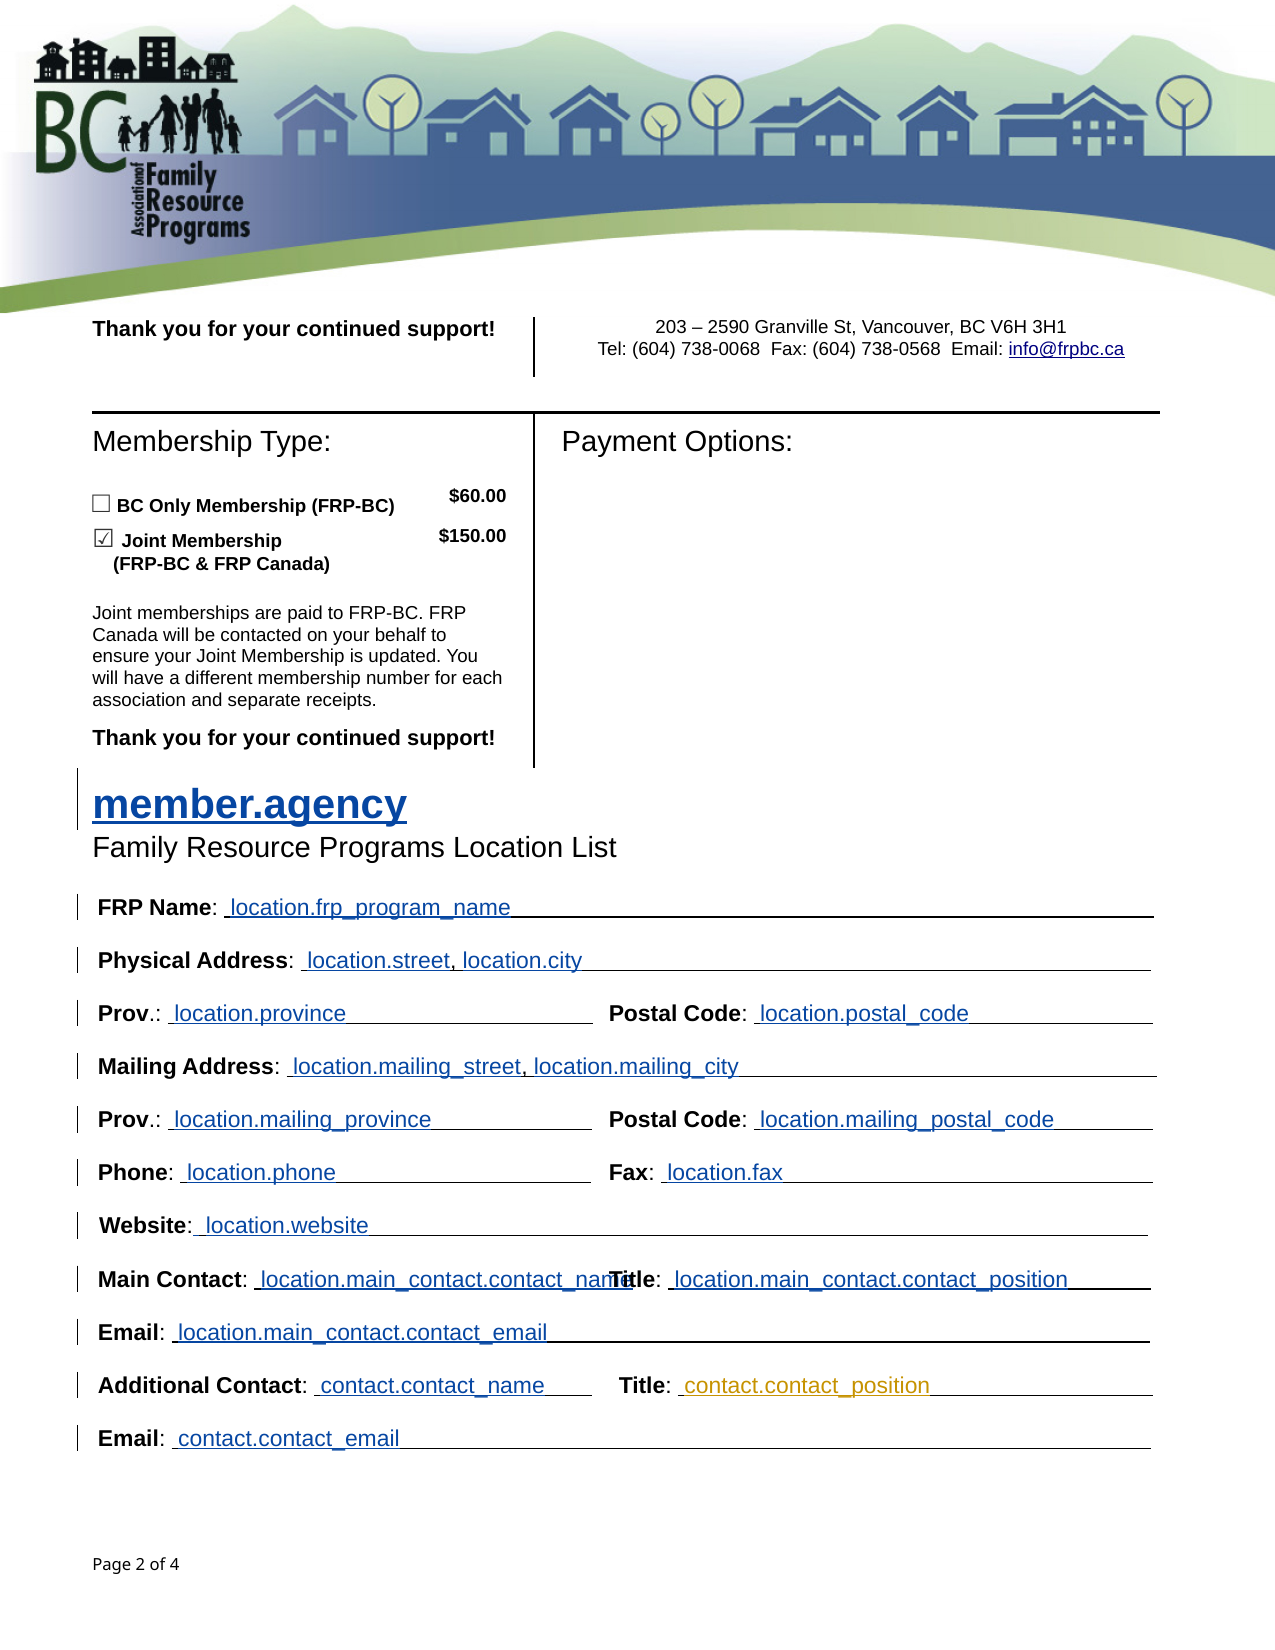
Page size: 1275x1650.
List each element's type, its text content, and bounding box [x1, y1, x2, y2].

table_header [535, 414, 561, 482]
table_cell [506, 317, 533, 377]
table_cell Main Contact: location.main_contact.contact_name [92, 1260, 602, 1313]
table_cell Fax: location.fax [602, 1154, 1160, 1207]
table_cell Mailing Address: location.mailing_street, location.mailing_city [92, 1047, 1160, 1100]
text Family Resource Programs Location List [92, 830, 1160, 864]
table_cell $60.00 [417, 482, 506, 522]
table_cell Joint memberships are paid to FRP-BC. FRP Canada will be contacted on your behalf to ensure your Joint Membership is updated. You will have a different membership number for each association and separate receipts. Thank you for your continued support! [92, 578, 506, 768]
table_cell Physical Address: location.street, location.city [92, 941, 1160, 994]
table_cell Phone: location.phone [92, 1154, 602, 1207]
table_cell [561, 482, 1160, 768]
table_header Additional Contact: contact.contact_name [92, 1366, 613, 1419]
table_header [506, 414, 533, 482]
table_cell [535, 482, 561, 768]
table_cell Postal Code: location.postal_code [602, 994, 1160, 1047]
table_header [417, 414, 506, 482]
text member.agency [92, 768, 1160, 830]
table_cell Prov.: location.province [92, 994, 602, 1047]
table_header Title: contact.contact_position [613, 1366, 1160, 1419]
table_cell Prov.: location.mailing_province [92, 1100, 602, 1153]
table_cell Email: contact.contact_email [92, 1419, 1160, 1472]
table_cell Thank you for your continued support! [92, 317, 506, 377]
table_cell $150.00 [417, 522, 506, 578]
table_cell Title: location.main_contact.contact_position [602, 1260, 1160, 1313]
table_header Payment Options: [561, 414, 1160, 482]
table_cell 203 – 2590 Granville St, Vancouver, BC V6H 3H1 Tel: (604) 738-0068 Fax: (604) 738-0568 Email: info@frpbc.ca [561, 317, 1160, 377]
table_cell Postal Code: location.mailing_postal_code [602, 1100, 1160, 1153]
table_cell [506, 482, 533, 768]
table_header Membership Type: [92, 414, 417, 482]
picture [0, 0, 1275, 317]
table_cell [535, 317, 561, 377]
table_cell □ BC Only Membership (FRP-BC) [92, 482, 417, 522]
table_cell ☑ Joint Membership (FRP-BC & FRP Canada) [92, 522, 417, 578]
table_cell Email: location.main_contact.contact_email [92, 1313, 1160, 1366]
table_header FRP Name: location.frp_program_name [92, 888, 1160, 941]
table_cell Website: location.website [92, 1207, 1160, 1260]
